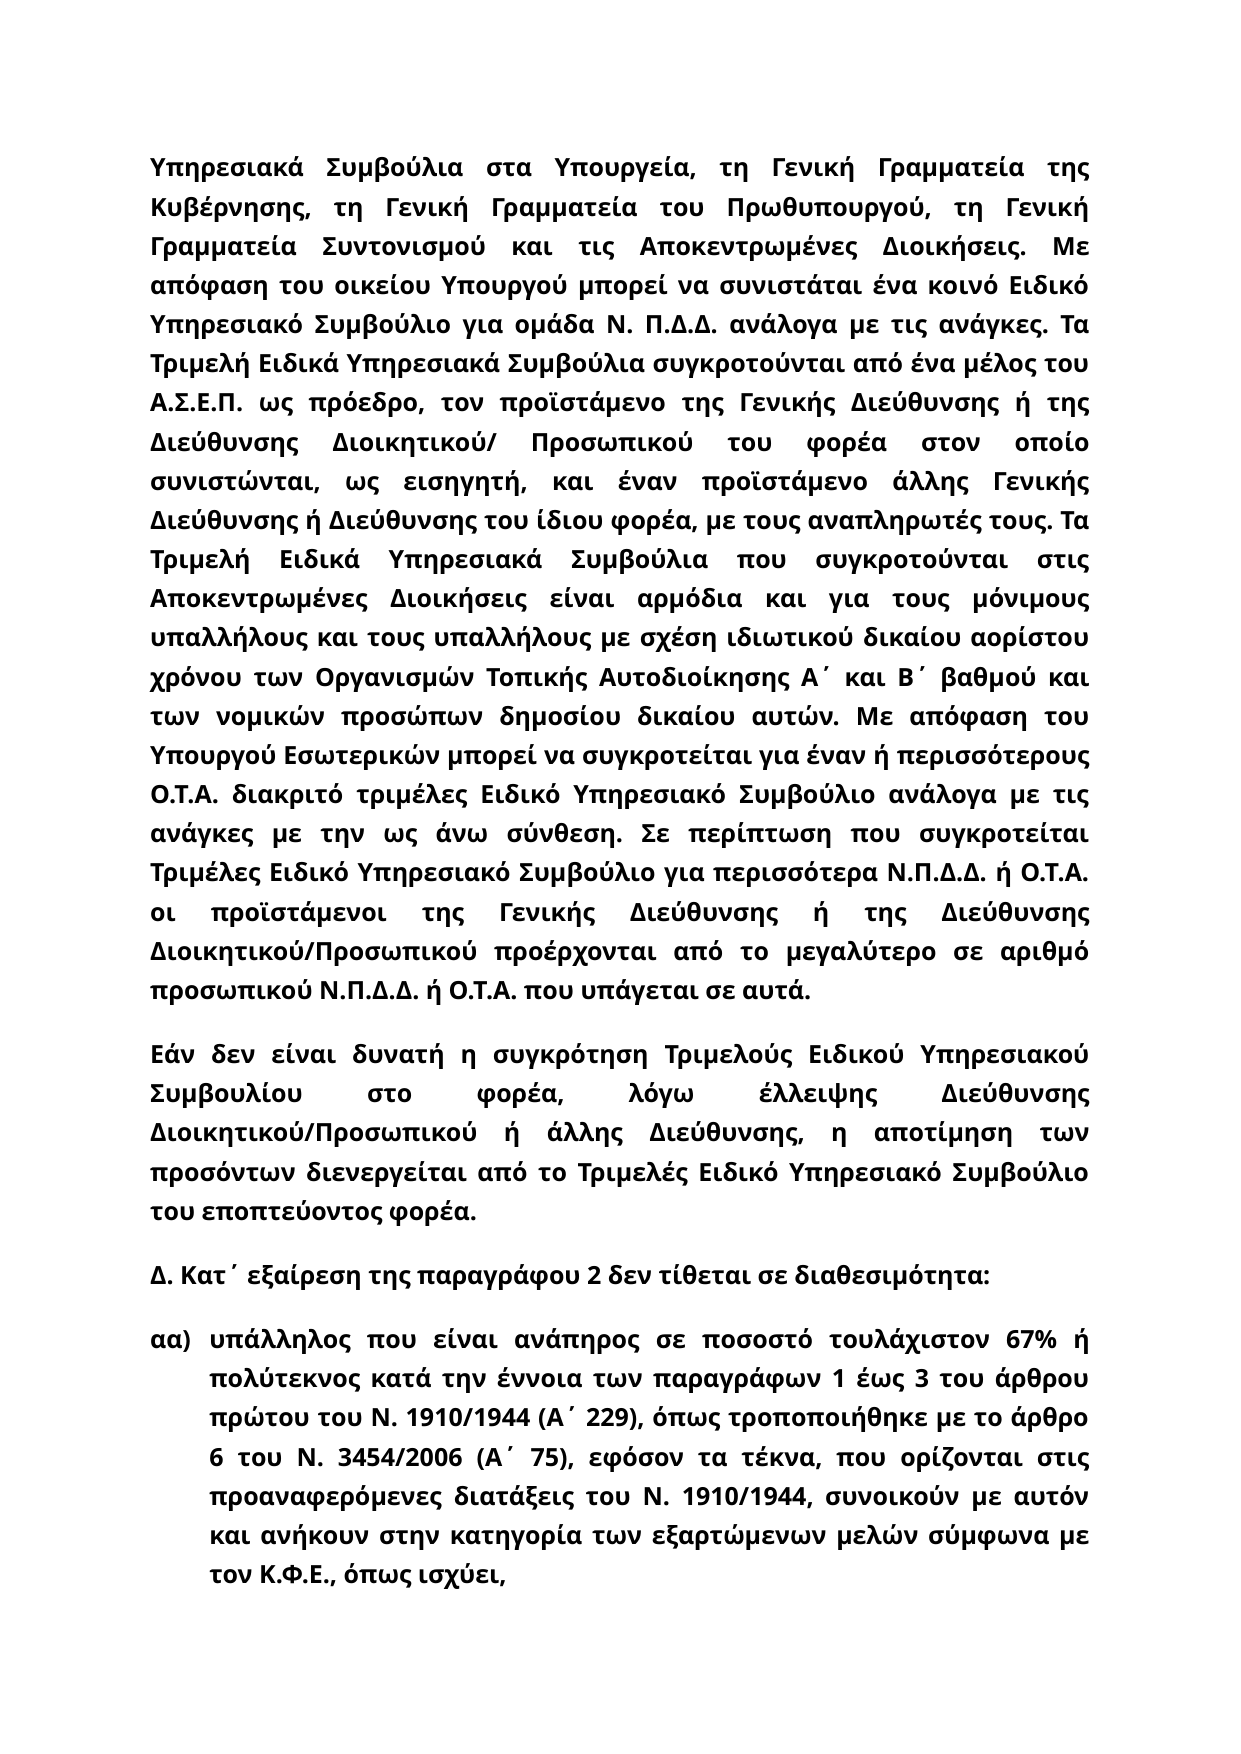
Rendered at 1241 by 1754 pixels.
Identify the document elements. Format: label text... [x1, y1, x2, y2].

list αα) υπάλληλος που είναι ανάπηρος σε ποσοστό τουλάχιστον 67% ή πολύτεκνος κατά την έννοια των παραγράφων 1 έως 3 του άρθρου πρώτου του Ν. 1910/1944 (Α΄ 229), όπως τροποποιήθηκε με το άρθρο 6 του Ν. 3454/2006 (Α΄ 75), εφόσον τα τέκνα, που ορίζονται στις προαναφερόμενες διατάξεις του Ν. 1910/1944, συνοικούν με αυτόν και ανήκουν στην κατηγορία των εξαρτώμενων μελών σύμφωνα με τον Κ.Φ.Ε., όπως ισχύει, [150, 1322, 1090, 1591]
text Δ. Κατ΄ εξαίρεση της παραγράφου 2 δεν τίθεται σε διαθεσιμότητα: [150, 1257, 1090, 1292]
text Εάν δεν είναι δυνατή η συγκρότηση Τριμελούς Ειδικού Υπηρεσιακού Συμβουλίου στο φορέα, λόγω έλλειψης Διεύθυνσης Διοικητικού/Προσωπικού ή άλλης Διεύθυνσης, η αποτίμηση των προσόντων διενεργείται από το Τριμελές Ειδικό Υπηρεσιακό Συμβούλιο του εποπτεύοντος φορέα. [150, 1037, 1090, 1227]
text Υπηρεσιακά Συμβούλια στα Υπουργεία, τη Γενική Γραμματεία της Κυβέρνησης, τη Γενική Γραμματεία του Πρωθυπουργού, τη Γενική Γραμματεία Συντονισμού και τις Αποκεντρωμένες Διοικήσεις. Με απόφαση του οικείου Υπουργού μπορεί να συνιστάται ένα κοινό Ειδικό Υπηρεσιακό Συμβούλιο για ομάδα Ν. Π.Δ.Δ. ανάλογα με τις ανάγκες. Τα Τριμελή Ειδικά Υπηρεσιακά Συμβούλια συγκροτούνται από ένα μέλος του Α.Σ.Ε.Π. ως πρόεδρο, τον προϊστάμενο της Γενικής Διεύθυνσης ή της Διεύθυνσης Διοικητικού/ Προσωπικού του φορέα στον οποίο συνιστώνται, ως εισηγητή, και έναν προϊστάμενο άλλης Γενικής Διεύθυνσης ή Διεύθυνσης του ίδιου φορέα, με τους αναπληρωτές τους. Τα Τριμελή Ειδικά Υπηρεσιακά Συμβούλια που συγκροτούνται στις Αποκεντρωμένες Διοικήσεις είναι αρμόδια και για τους μόνιμους υπαλλήλους και τους υπαλλήλους με σχέση ιδιωτικού δικαίου αορίστου χρόνου των Οργανισμών Τοπικής Αυτοδιοίκησης Α΄ και Β΄ βαθμού και των νομικών προσώπων δημοσίου δικαίου αυτών. Με απόφαση του Υπουργού Εσωτερικών μπορεί να συγκροτείται για έναν ή περισσότερους Ο.Τ.Α. διακριτό τριμέλες Ειδικό Υπηρεσιακό Συμβούλιο ανάλογα με τις ανάγκες με την ως άνω σύνθεση. Σε περίπτωση που συγκροτείται Τριμέλες Ειδικό Υπηρεσιακό Συμβούλιο για περισσότερα Ν.Π.Δ.Δ. ή Ο.Τ.Α. οι προϊστάμενοι της Γενικής Διεύθυνσης ή της Διεύθυνσης Διοικητικού/Προσωπικού προέρχονται από το μεγαλύτερο σε αριθμό προσωπικού Ν.Π.Δ.Δ. ή Ο.Τ.Α. που υπάγεται σε αυτά. [150, 150, 1090, 1007]
